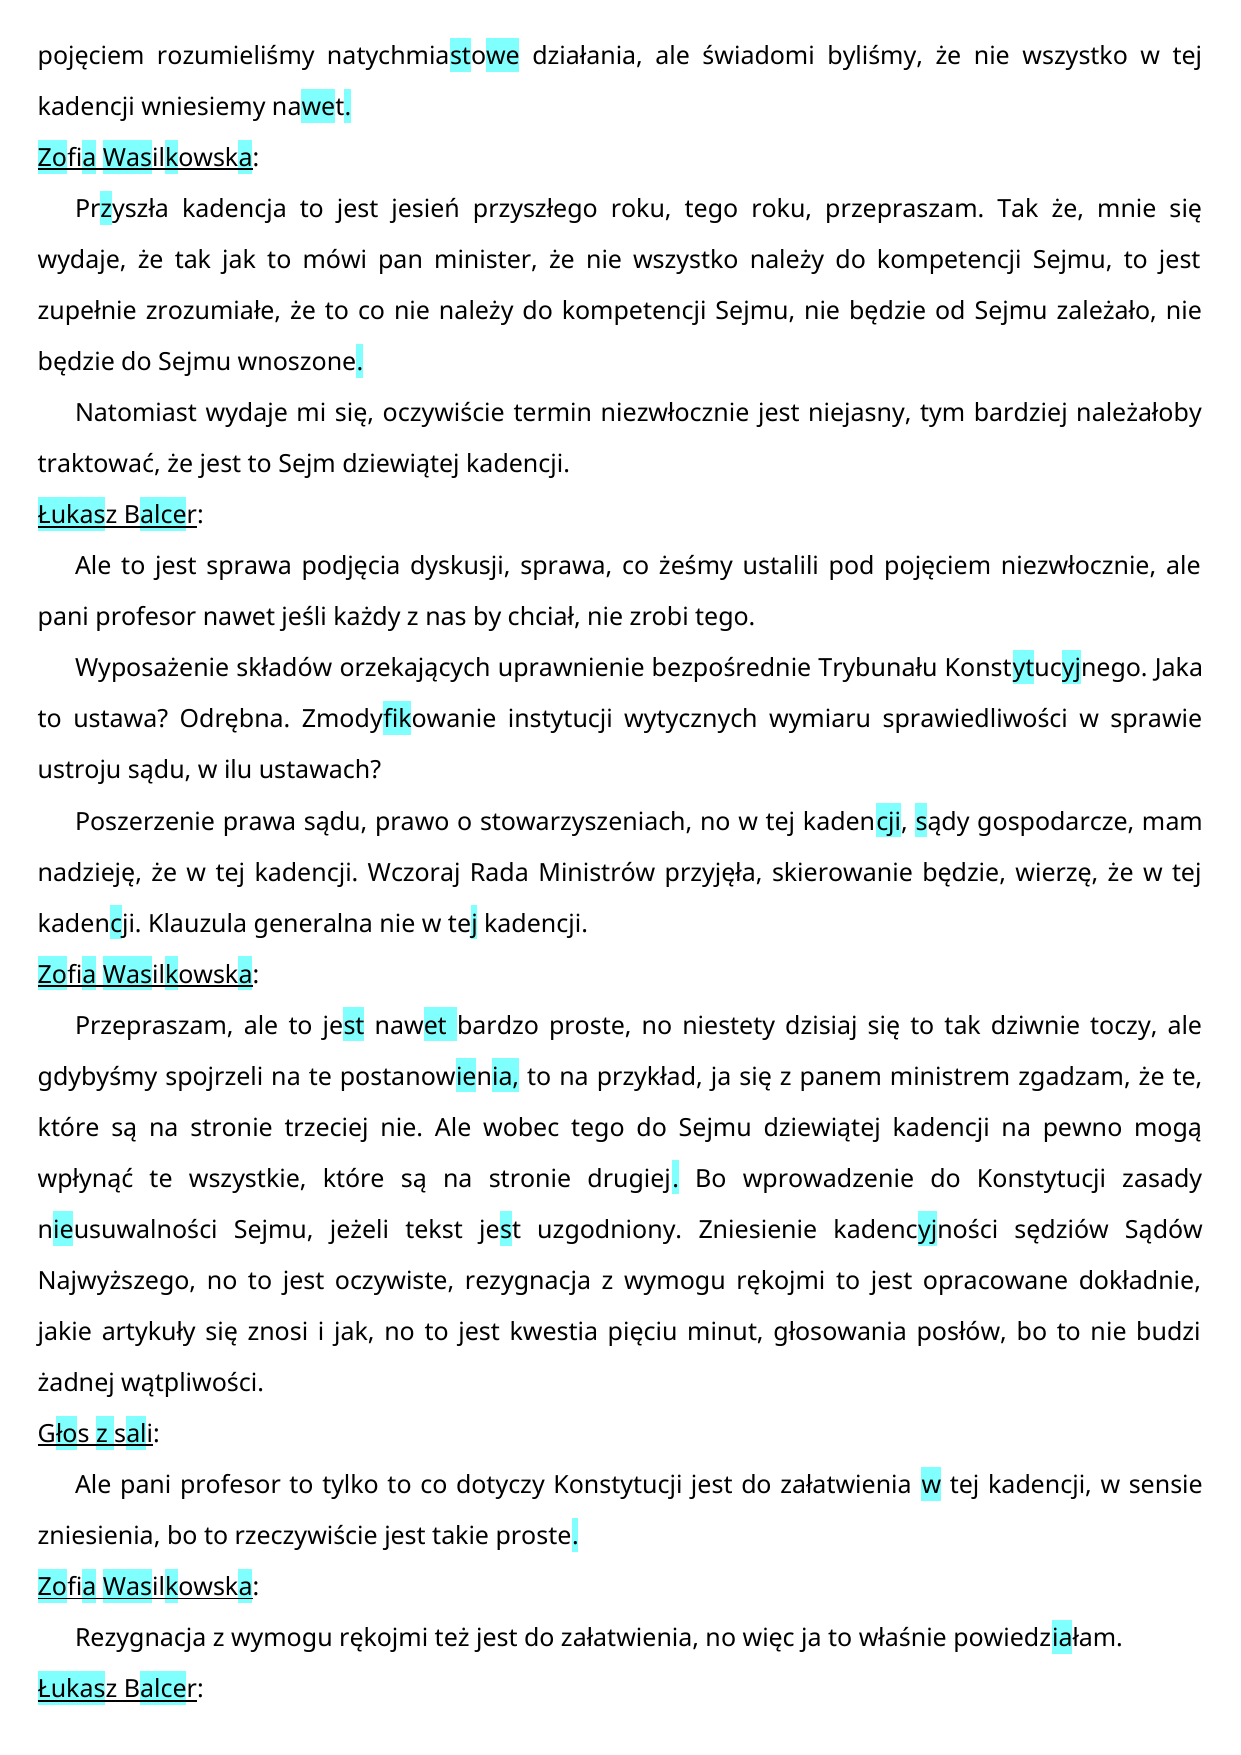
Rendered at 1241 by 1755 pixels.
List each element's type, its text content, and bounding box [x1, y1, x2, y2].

text Zofia Wasilkowska: [37, 956, 1203, 990]
text Natomiast wydaje mi się, oczywiście termin niezwłocznie jest niejasny, tym bardziej należałoby traktować, że jest to Sejm dziewiątej kadencji. [37, 395, 1203, 480]
text Zofia Wasilkowska: [37, 139, 1203, 174]
text Poszerzenie prawa sądu, prawo o stowarzyszeniach, no w tej kadencji, sądy gospodarcze, mam nadzieję, że w tej kadencji. Wczoraj Rada Ministrów przyjęła, skierowanie będzie, wierzę, że w tej kadencji. Klauzula generalna nie w tej kadencji. [37, 803, 1203, 939]
text Ale to jest sprawa podjęcia dyskusji, sprawa, co żeśmy ustalili pod pojęciem niezwłocznie, ale pani profesor nawet jeśli każdy z nas by chciał, nie zrobi tego. [37, 548, 1203, 633]
text Wyposażenie składów orzekających uprawnienie bezpośrednie Trybunału Konstytucyjnego. Jaka to ustawa? Odrębna. Zmodyfikowanie instytucji wytycznych wymiaru sprawiedliwości w sprawie ustroju sądu, w ilu ustawach? [37, 650, 1203, 786]
text Przepraszam, ale to jest nawet bardzo proste, no niestety dzisiaj się to tak dziwnie toczy, ale gdybyśmy spojrzeli na te postanowienia, to na przykład, ja się z panem ministrem zgadzam, że te, które są na stronie trzeciej nie. Ale wobec tego do Sejmu dziewiątej kadencji na pewno mogą wpłynąć te wszystkie, które są na stronie drugiej. Bo wprowadzenie do Konstytucji zasady nieusuwalności Sejmu, jeżeli tekst jest uzgodniony. Zniesienie kadencyjności sędziów Sądów Najwyższego, no to jest oczywiste, rezygnacja z wymogu rękojmi to jest opracowane dokładnie, jakie artykuły się znosi i jak, no to jest kwestia pięciu minut, głosowania posłów, bo to nie budzi żadnej wątpliwości. [37, 1007, 1203, 1399]
text Ale pani profesor to tylko to co dotyczy Konstytucji jest do załatwienia w tej kadencji, w sensie zniesienia, bo to rzeczywiście jest takie proste. [37, 1467, 1203, 1552]
text Głos z sali: [37, 1416, 1203, 1450]
text pojęciem rozumieliśmy natychmiastowe działania, ale świadomi byliśmy, że nie wszystko w tej kadencji wniesiemy nawet. [37, 37, 1203, 123]
text Łukasz Balcer: [37, 497, 1203, 531]
text Przyszła kadencja to jest jesień przyszłego roku, tego roku, przepraszam. Tak że, mnie się wydaje, że tak jak to mówi pan minister, że nie wszystko należy do kompetencji Sejmu, to jest zupełnie zrozumiałe, że to co nie należy do kompetencji Sejmu, nie będzie od Sejmu zależało, nie będzie do Sejmu wnoszone. [37, 191, 1203, 378]
text Zofia Wasilkowska: [37, 1569, 1203, 1603]
text Łukasz Balcer: [37, 1671, 1203, 1705]
text Rezygnacja z wymogu rękojmi też jest do załatwienia, no więc ja to właśnie powiedziałam. [37, 1620, 1203, 1654]
